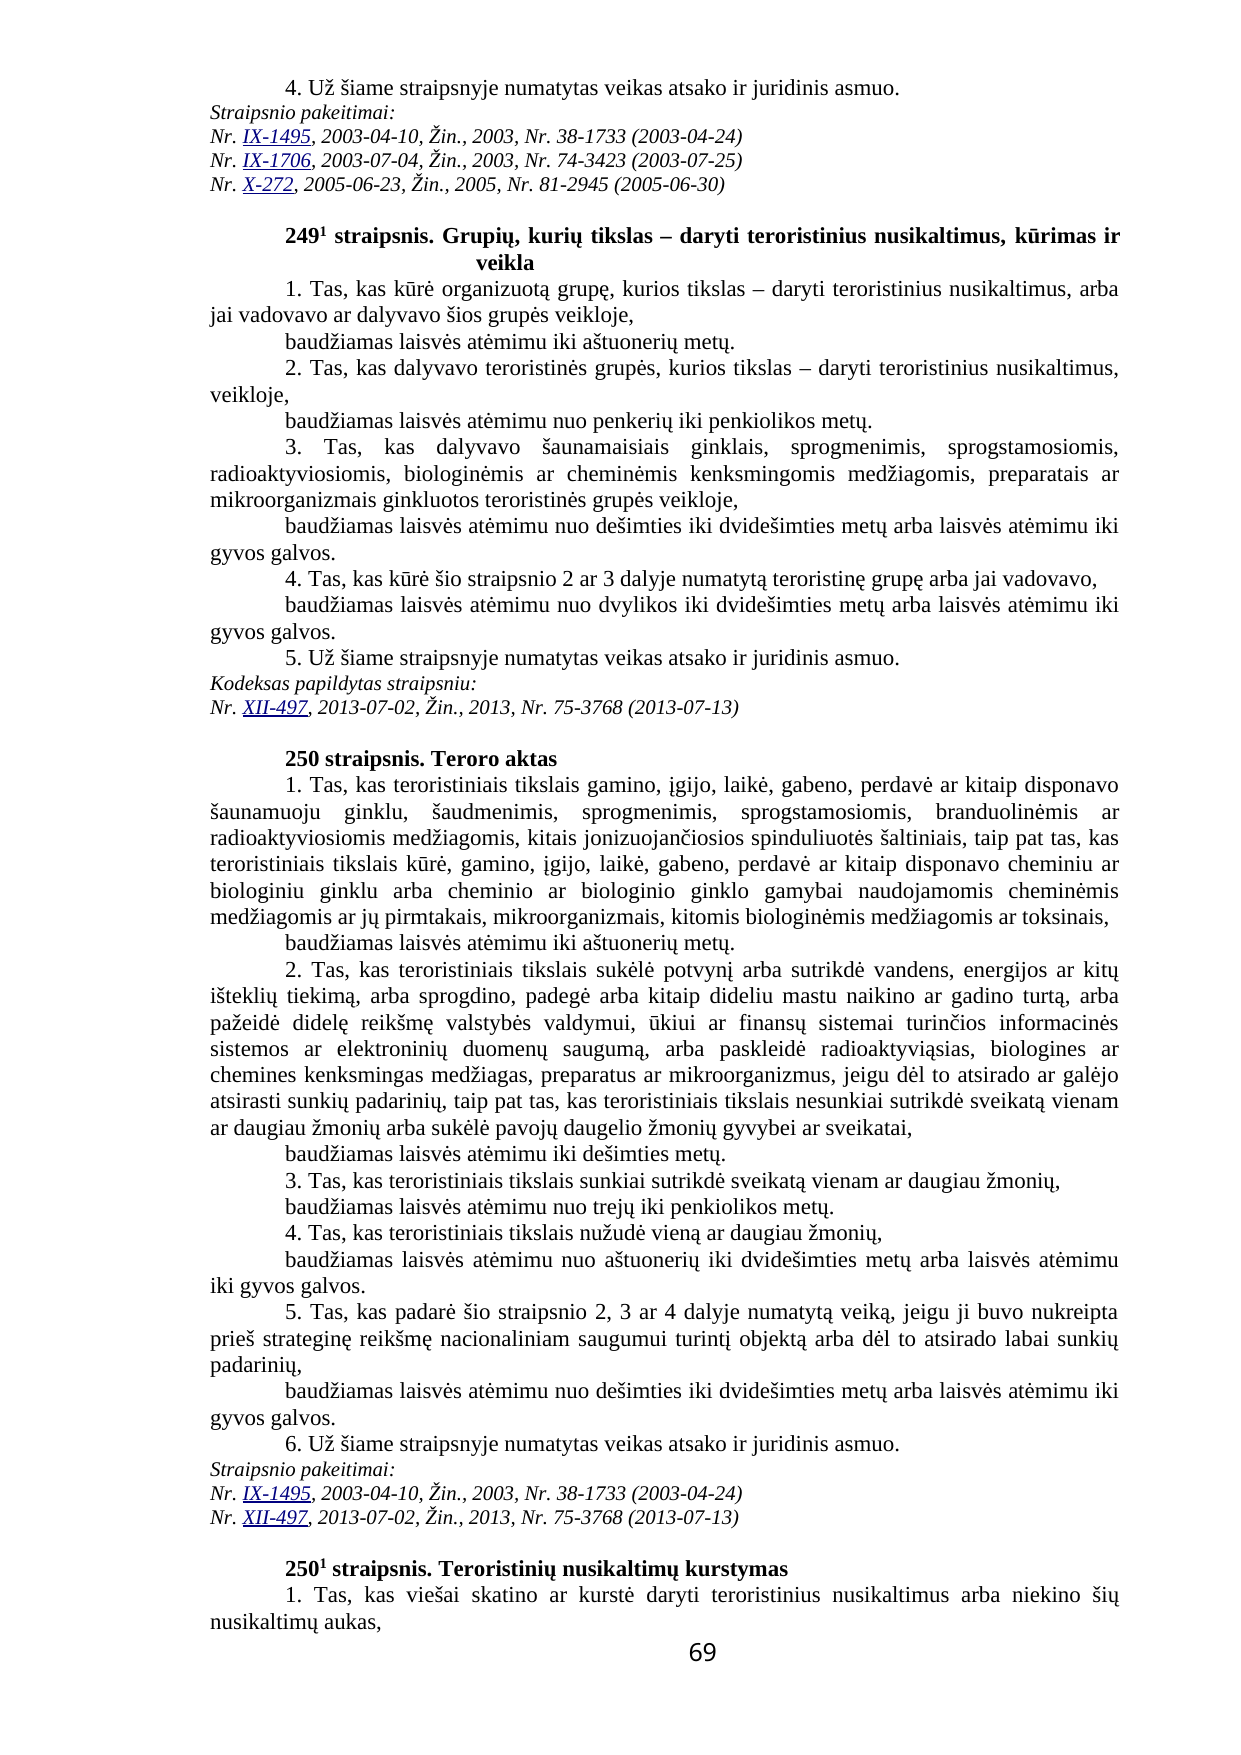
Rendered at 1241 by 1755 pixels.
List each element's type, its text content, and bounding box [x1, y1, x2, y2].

text 2491 straipsnis. Grupių, kurių tikslas – daryti teroristinius nusikaltimus, kūrimas ir veikla [285, 222, 1120, 275]
text Straipsnio pakeitimai: [210, 1457, 1120, 1481]
text Nr. X-272, 2005-06-23, Žin., 2005, Nr. 81-2945 (2005-06-30) [210, 172, 1120, 196]
text baudžiamas laisvės atėmimu nuo dešimties iki dvidešimties metų arba laisvės atėmimu iki gyvos galvos. [210, 512, 1120, 565]
text 4. Tas, kas teroristiniais tikslais nužudė vieną ar daugiau žmonių, [210, 1219, 1120, 1246]
text Nr. XII-497, 2013-07-02, Žin., 2013, Nr. 75-3768 (2013-07-13) [210, 1505, 1120, 1529]
text 5. Tas, kas padarė šio straipsnio 2, 3 ar 4 dalyje numatytą veiką, jeigu ji buvo nukreipta prieš strateginę reikšmę nacionaliniam saugumui turintį objektą arba dėl to atsirado labai sunkių padarinių, [210, 1298, 1120, 1377]
text 1. Tas, kas teroristiniais tikslais gamino, įgijo, laikė, gabeno, perdavė ar kitaip disponavo šaunamuoju ginklu, šaudmenimis, sprogmenimis, sprogstamosiomis, branduolinėmis ar radioaktyviosiomis medžiagomis, kitais jonizuojančiosios spinduliuotės šaltiniais, taip pat tas, kas teroristiniais tikslais kūrė, gamino, įgijo, laikė, gabeno, perdavė ar kitaip disponavo cheminiu ar biologiniu ginklu arba cheminio ar biologinio ginklo gamybai naudojamomis cheminėmis medžiagomis ar jų pirmtakais, mikroorganizmais, kitomis biologinėmis medžiagomis ar toksinais, [210, 771, 1120, 929]
text baudžiamas laisvės atėmimu iki dešimties metų. [210, 1140, 1120, 1167]
text Nr. IX-1706, 2003-07-04, Žin., 2003, Nr. 74-3423 (2003-07-25) [210, 148, 1120, 172]
text 3. Tas, kas teroristiniais tikslais sunkiai sutrikdė sveikatą vienam ar daugiau žmonių, [210, 1167, 1120, 1193]
text 6. Už šiame straipsnyje numatytas veikas atsako ir juridinis asmuo. [210, 1430, 1120, 1457]
text 4. Tas, kas kūrė šio straipsnio 2 ar 3 dalyje numatytą teroristinę grupę arba jai vadovavo, [210, 565, 1120, 591]
text 250 straipsnis. Teroro aktas [210, 745, 1120, 771]
text 5. Už šiame straipsnyje numatytas veikas atsako ir juridinis asmuo. [210, 644, 1120, 671]
text baudžiamas laisvės atėmimu nuo penkerių iki penkiolikos metų. [210, 407, 1120, 433]
text Nr. IX-1495, 2003-04-10, Žin., 2003, Nr. 38-1733 (2003-04-24) [210, 124, 1120, 148]
text 2501 straipsnis. Teroristinių nusikaltimų kurstymas [210, 1555, 1120, 1581]
text 2. Tas, kas teroristiniais tikslais sukėlė potvynį arba sutrikdė vandens, energijos ar kitų išteklių tiekimą, arba sprogdino, padegė arba kitaip dideliu mastu naikino ar gadino turtą, arba pažeidė didelę reikšmę valstybės valdymui, ūkiui ar finansų sistemai turinčios informacinės sistemos ar elektroninių duomenų saugumą, arba paskleidė radioaktyviąsias, biologines ar chemines kenksmingas medžiagas, preparatus ar mikroorganizmus, jeigu dėl to atsirado ar galėjo atsirasti sunkių padarinių, taip pat tas, kas teroristiniais tikslais nesunkiai sutrikdė sveikatą vienam ar daugiau žmonių arba sukėlė pavojų daugelio žmonių gyvybei ar sveikatai, [210, 956, 1120, 1140]
text 1. Tas, kas viešai skatino ar kurstė daryti teroristinius nusikaltimus arba niekino šių nusikaltimų aukas, [210, 1581, 1120, 1634]
text baudžiamas laisvės atėmimu nuo dešimties iki dvidešimties metų arba laisvės atėmimu iki gyvos galvos. [210, 1377, 1120, 1430]
text baudžiamas laisvės atėmimu nuo aštuonerių iki dvidešimties metų arba laisvės atėmimu iki gyvos galvos. [210, 1246, 1120, 1298]
text 1. Tas, kas kūrė organizuotą grupę, kurios tikslas – daryti teroristinius nusikaltimus, arba jai vadovavo ar dalyvavo šios grupės veikloje, [210, 275, 1120, 328]
text 2. Tas, kas dalyvavo teroristinės grupės, kurios tikslas – daryti teroristinius nusikaltimus, veikloje, [210, 354, 1120, 407]
text 4. Už šiame straipsnyje numatytas veikas atsako ir juridinis asmuo. [210, 73, 1120, 100]
text baudžiamas laisvės atėmimu nuo trejų iki penkiolikos metų. [210, 1193, 1120, 1219]
text 3. Tas, kas dalyvavo šaunamaisiais ginklais, sprogmenimis, sprogstamosiomis, radioaktyviosiomis, biologinėmis ar cheminėmis kenksmingomis medžiagomis, preparatais ar mikroorganizmais ginkluotos teroristinės grupės veikloje, [210, 433, 1120, 512]
text baudžiamas laisvės atėmimu nuo dvylikos iki dvidešimties metų arba laisvės atėmimu iki gyvos galvos. [210, 591, 1120, 644]
text Nr. XII-497, 2013-07-02, Žin., 2013, Nr. 75-3768 (2013-07-13) [210, 694, 1120, 719]
text baudžiamas laisvės atėmimu iki aštuonerių metų. [210, 328, 1120, 354]
text Kodeksas papildytas straipsniu: [210, 671, 1120, 694]
text Nr. IX-1495, 2003-04-10, Žin., 2003, Nr. 38-1733 (2003-04-24) [210, 1481, 1120, 1505]
text baudžiamas laisvės atėmimu iki aštuonerių metų. [210, 929, 1120, 956]
text Straipsnio pakeitimai: [210, 100, 1120, 124]
